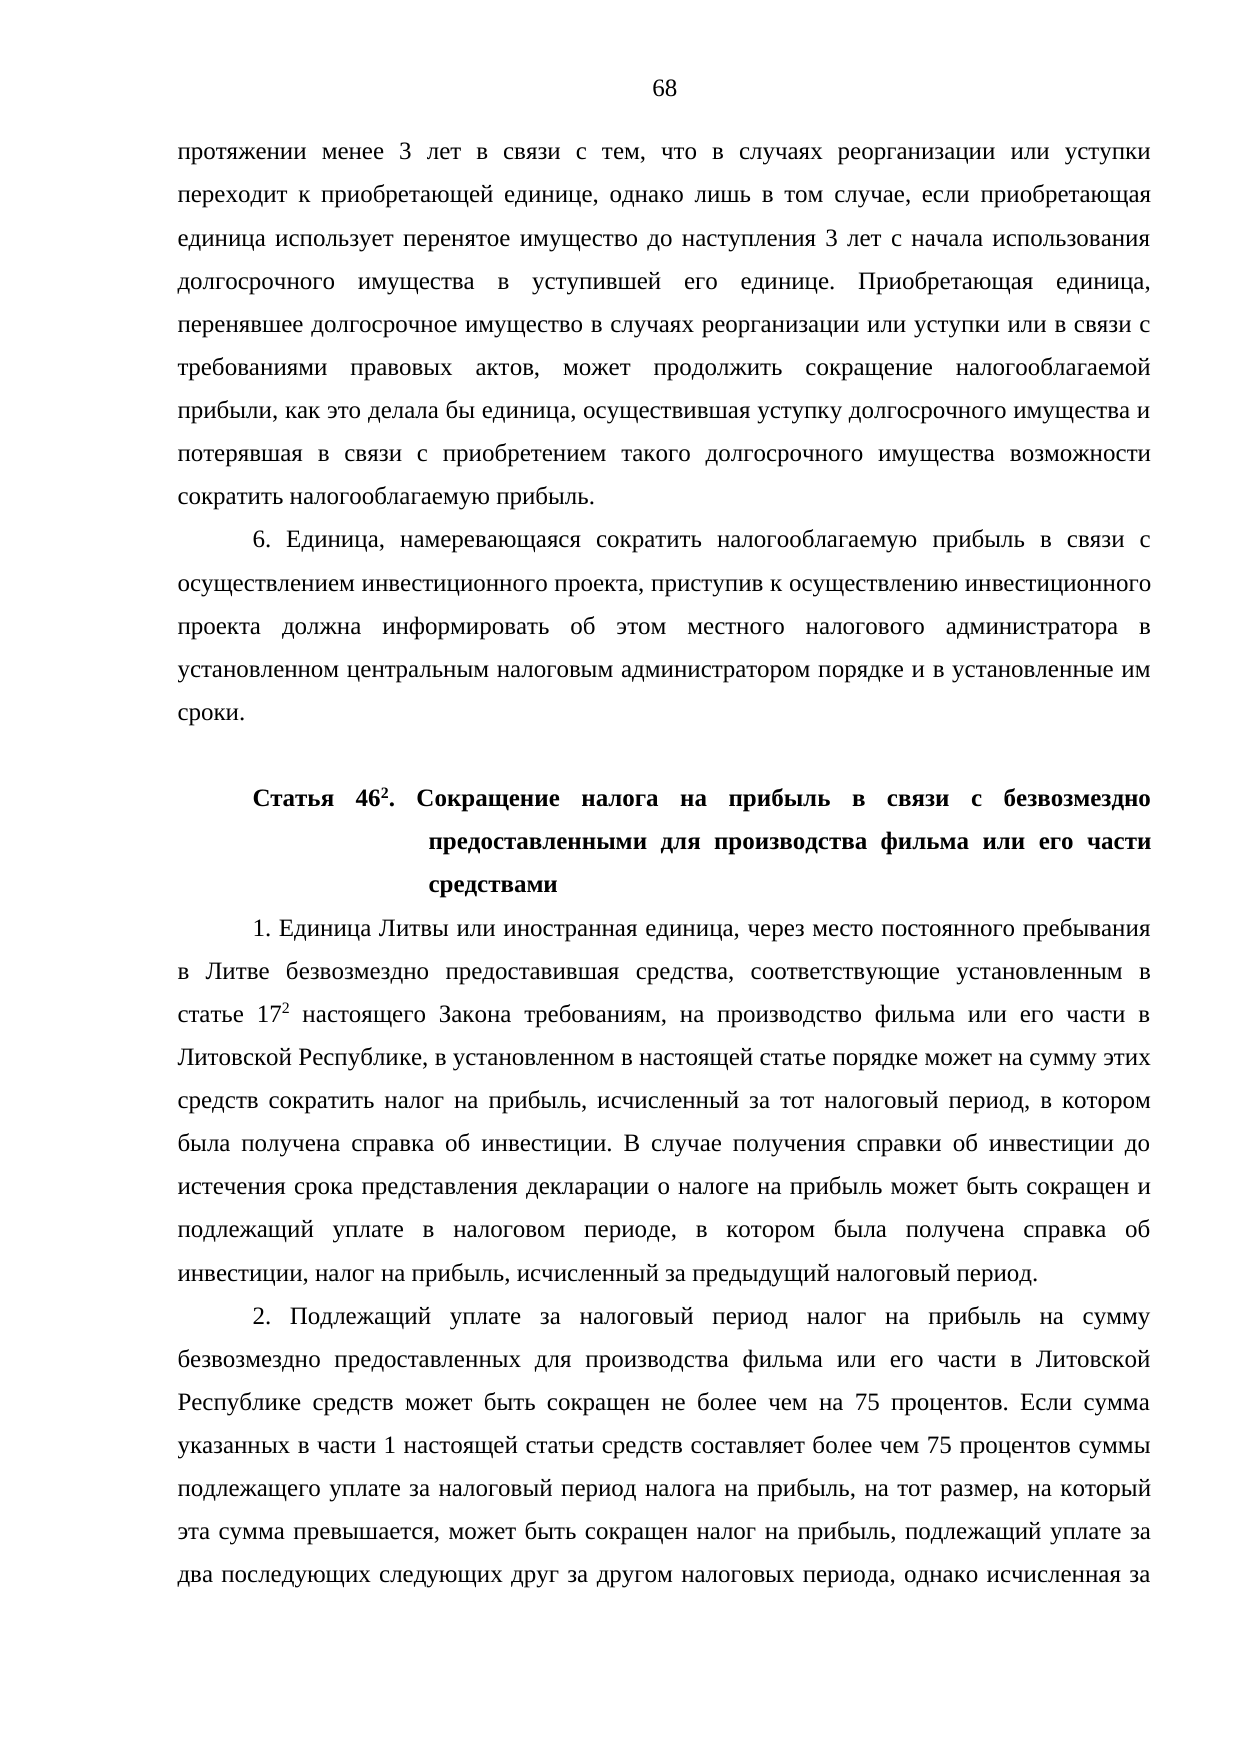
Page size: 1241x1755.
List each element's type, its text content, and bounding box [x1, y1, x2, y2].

text 2. Подлежащий уплате за налоговый период налог на прибыль на сумму безвозмездно предоставленных для производства фильма или его части в Литовской Республике средств может быть сокращен не более чем на 75 процентов. Если сумма указанных в части 1 настоящей статьи средств составляет более чем 75 процентов суммы подлежащего уплате за налоговый период налога на прибыль, на тот размер, на который эта сумма превышается, может быть сокращен налог на прибыль, подлежащий уплате за два последующих следующих друг за другом налоговых периода, однако исчисленная за [177, 1301, 1152, 1588]
text 6. Единица, намеревающаяся сократить налогооблагаемую прибыль в связи с осуществлением инвестиционного проекта, приступив к осуществлению инвестиционного проекта должна информировать об этом местного налогового администратора в установленном центральным налоговым администратором порядке и в установленные им сроки. [177, 524, 1152, 726]
text 1. Единица Литвы или иностранная единица, через место постоянного пребывания в Литве безвозмездно предоставившая средства, соответствующие установленным в статье 172 настоящего Закона требованиям, на производство фильма или его части в Литовской Республике, в установленном в настоящей статье порядке может на сумму этих средств сократить налог на прибыль, исчисленный за тот налоговый период, в котором была получена справка об инвестиции. В случае получения справки об инвестиции до истечения срока представления декларации о налоге на прибыль может быть сокращен и подлежащий уплате в налоговом периоде, в котором была получена справка об инвестиции, налог на прибыль, исчисленный за предыдущий налоговый период. [177, 913, 1152, 1286]
text протяжении менее 3 лет в связи с тем, что в случаях реорганизации или уступки переходит к приобретающей единице, однако лишь в том случае, если приобретающая единица использует перенятое имущество до наступления 3 лет с начала использования долгосрочного имущества в уступившей его единице. Приобретающая единица, перенявшее долгосрочное имущество в случаях реорганизации или уступки или в связи с требованиями правовых актов, может продолжить сокращение налогооблагаемой прибыли, как это делала бы единица, осуществившая уступку долгосрочного имущества и потерявшая в связи с приобретением такого долгосрочного имущества возможности сократить налогооблагаемую прибыль. [177, 136, 1152, 510]
text Статья 462. Сокращение налога на прибыль в связи с безвозмездно предоставленными для производства фильма или его части средствами [252, 783, 1152, 898]
